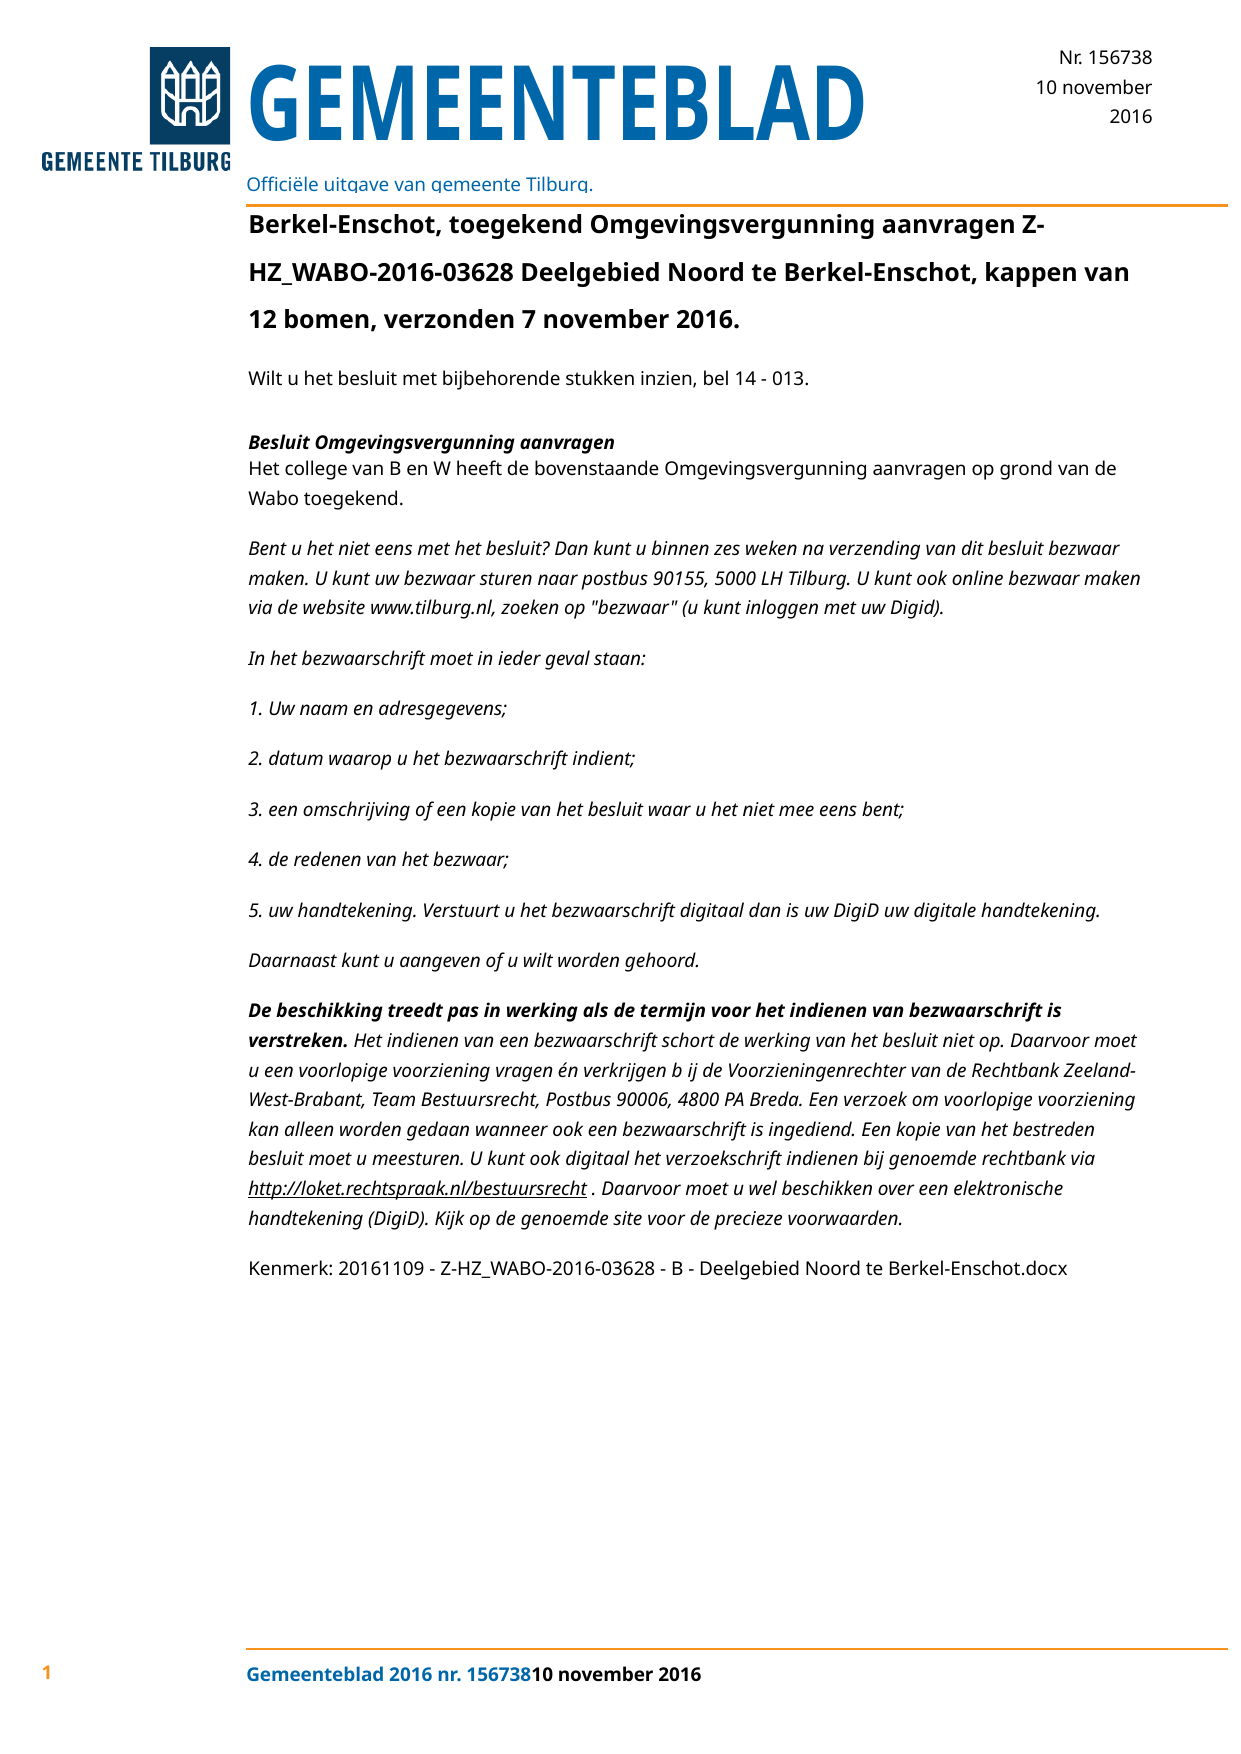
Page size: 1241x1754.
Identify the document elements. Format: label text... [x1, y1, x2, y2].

text 1. Uw naam en adresgegevens; [248, 695, 1152, 721]
picture [41, 47, 231, 172]
text De beschikking treedt pas in werking als de termijn voor het indienen van bezwaarschrift is verstreken. Het indienen van een bezwaarschrift schort de werking van het besluit niet op. Daarvoor moet u een voorlopige voorziening vragen én verkrijgen b ij de Voorzieningenrechter van de Rechtbank Zeeland-West-Brabant, Team Bestuursrecht, Postbus 90006, 4800 PA Breda. Een verzoek om voorlopige voorziening kan alleen worden gedaan wanneer ook een bezwaarschrift is ingediend. Een kopie van het bestreden besluit moet u meesturen. U kunt ook digitaal het verzoekschrift indienen bij genoemde rechtbank via http://loket.rechtspraak.nl/bestuursrecht . Daarvoor moet u wel beschikken over een elektronische handtekening (DigiD). Kijk op de genoemde site voor de precieze voorwaarden. [248, 998, 1152, 1231]
text Wilt u het besluit met bijbehorende stukken inzien, bel 14 - 013. [248, 366, 1152, 391]
text 4. de redenen van het bezwaar; [248, 846, 1152, 872]
text Kenmerk: 20161109 - Z-HZ_WABO-2016-03628 - B - Deelgebied Noord te Berkel-Enschot.docx [248, 1255, 1152, 1281]
text In het bezwaarschrift moet in ieder geval staan: [248, 645, 1152, 671]
text 2. datum waarop u het bezwaarschrift indient; [248, 746, 1152, 771]
text Berkel-Enschot, toegekend Omgevingsvergunning aanvragen Z-HZ_WABO-2016-03628 Deelgebied Noord te Berkel-Enschot, kappen van 12 bomen, verzonden 7 november 2016. [248, 207, 1152, 336]
text Besluit Omgevingsvergunning aanvragen [248, 429, 1152, 455]
text Bent u het niet eens met het besluit? Dan kunt u binnen zes weken na verzending van dit besluit bezwaar maken. U kunt uw bezwaar sturen naar postbus 90155, 5000 LH Tilburg. U kunt ook online bezwaar maken via de website www.tilburg.nl, zoeken op "bezwaar" (u kunt inloggen met uw Digid). [248, 535, 1152, 620]
text Het college van B en W heeft de bovenstaande Omgevingsvergunning aanvragen op grond van de Wabo toegekend. [248, 455, 1152, 511]
text 3. een omschrijving of een kopie van het besluit waar u het niet mee eens bent; [248, 796, 1152, 822]
text 5. uw handtekening. Verstuurt u het bezwaarschrift digitaal dan is uw DigiD uw digitale handtekening. [248, 897, 1152, 923]
text Daarnaast kunt u aangeven of u wilt worden gehoord. [248, 947, 1152, 973]
